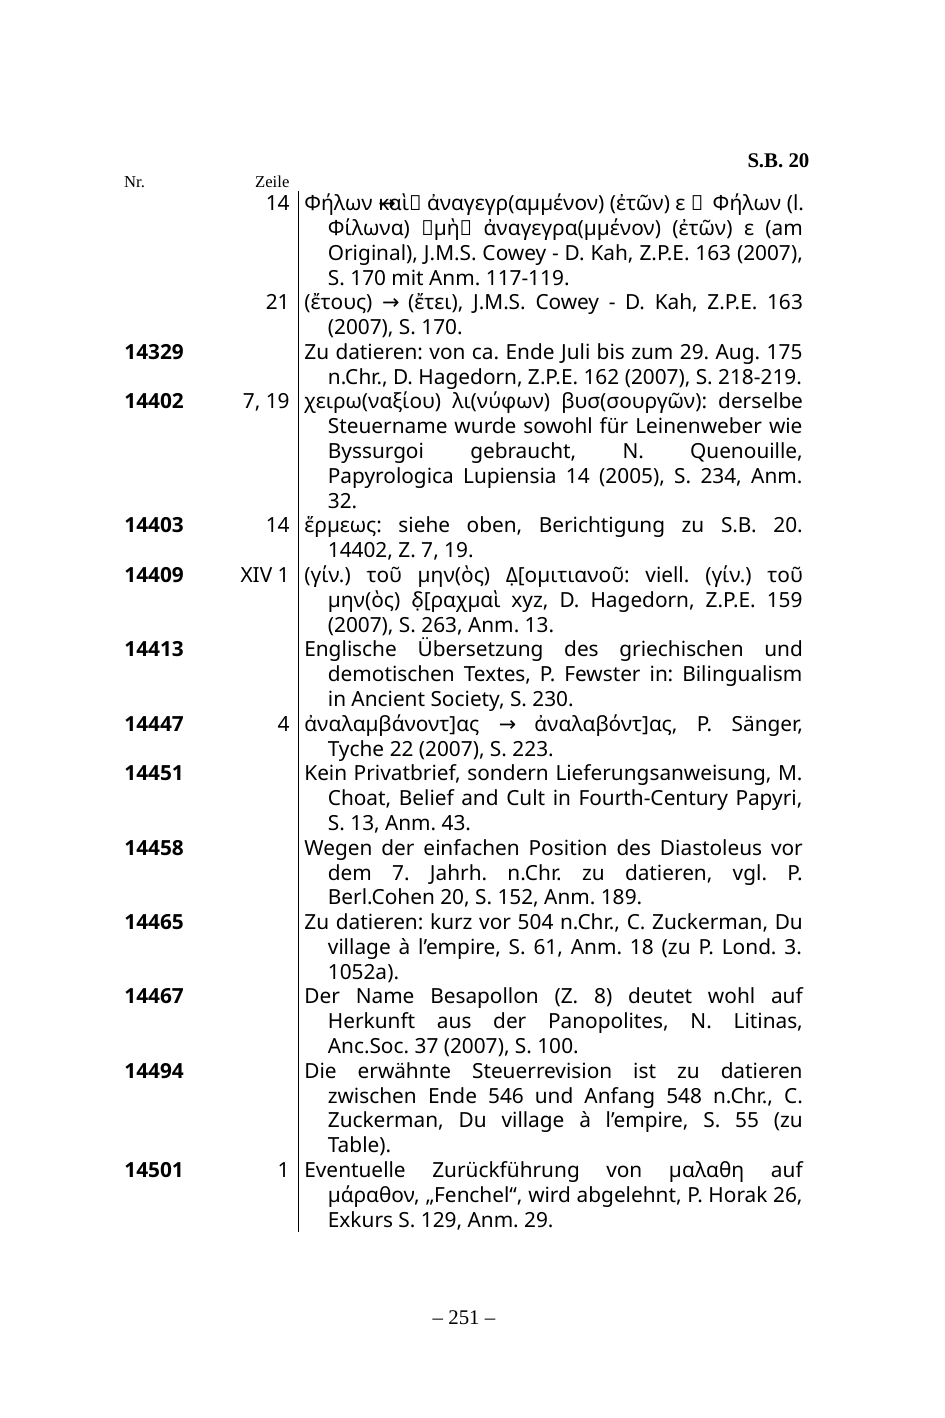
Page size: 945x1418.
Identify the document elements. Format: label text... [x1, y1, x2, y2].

table_cell (γίν.) τοῦ μην(ὸς) Δ̣[ομιτιανοῦ: viell. (γίν.) τοῦ μην(ὸς) δ̣[ραχμαὶ xyz, D. Hagedorn, Z.P.E. 159 (2007), S. 263, Anm. 13. [299, 563, 809, 637]
table_cell 21 [207, 290, 298, 339]
table_cell 14409 [118, 563, 207, 637]
table_cell Φήλων καὶ ἀναγεγρ(αμμένον) (ἐτῶν) ε → Φήλων (l. Φίλωνα) μὴ ἀναγεγρα(μμένον) (ἐτῶν) ε (am Original), J.M.S. Cowey - D. Kah, Z.P.E. 163 (2007), S. 170 mit Anm. 117-119. [299, 191, 809, 290]
table_cell 14329 [118, 340, 298, 389]
table_cell 14 [207, 191, 298, 290]
table_cell 14465 [118, 910, 298, 984]
table_cell 14467 [118, 984, 298, 1058]
table_cell [118, 191, 207, 290]
table_cell 14494 [118, 1059, 298, 1158]
table_cell Eventuelle Zurückführung von μαλαθη auf μάραθον, „Fenchel“, wird abgelehnt, P. Horak 26, Exkurs S. 129, Anm. 29. [299, 1158, 809, 1232]
table_cell χειρω(ναξίου) λι(νύφων) βυσ(σουργῶν): derselbe Steuername wurde sowohl für Leinenweber wie Byssurgoi gebraucht, N. Quenouille, Papyrologica Lupiensia 14 (2005), S. 234, Anm. 32. [299, 389, 809, 513]
table_cell 14402 [118, 389, 207, 513]
table_cell Der Name Besapollon (Z. 8) deutet wohl auf Herkunft aus der Panopolites, N. Litinas, Anc.Soc. 37 (2007), S. 100. [299, 984, 809, 1058]
table_cell 14447 [118, 711, 207, 761]
table_cell Wegen der einfachen Position des Diastoleus vor dem 7. Jahrh. n.Chr. zu datieren, vgl. P. Berl.Cohen 20, S. 152, Anm. 189. [299, 835, 809, 910]
table_cell 14413 [118, 637, 298, 711]
table_cell ἕρμεως: siehe oben, Berichtigung zu S.B. 20. 14402, Z. 7, 19. [299, 513, 809, 563]
table_cell ἀναλαμβάνοντ]ας → ἀναλαβόντ]ας, P. Sänger, Tyche 22 (2007), S. 223. [299, 711, 809, 761]
table_cell Die erwähnte Steuerrevision ist zu datieren zwischen Ende 546 und Anfang 548 n.Chr., C. Zuckerman, Du village à l’empire, S. 55 (zu Table). [299, 1059, 809, 1158]
table_cell 14458 [118, 835, 298, 910]
table_cell 4 [207, 711, 298, 761]
table_cell [118, 290, 207, 339]
table_cell 14 [207, 513, 298, 563]
table_cell 14451 [118, 761, 298, 835]
table_cell 7, 19 [207, 389, 298, 513]
table_cell Zu datieren: kurz vor 504 n.Chr., C. Zuckerman, Du village à l’empire, S. 61, Anm. 18 (zu P. Lond. 3. 1052a). [299, 910, 809, 984]
table_cell 14403 [118, 513, 207, 563]
table_cell 14501 [118, 1158, 207, 1232]
table_cell Kein Privatbrief, sondern Lieferungsanweisung, M. Choat, Belief and Cult in Fourth-Century Papyri, S. 13, Anm. 43. [299, 761, 809, 835]
table_cell XIV 1 [207, 563, 298, 637]
table_cell (ἔτους) → (ἔτει), J.M.S. Cowey - D. Kah, Z.P.E. 163 (2007), S. 170. [299, 290, 809, 339]
table_cell 1 [207, 1158, 298, 1232]
table_cell Englische Übersetzung des griechischen und demotischen Textes, P. Fewster in: Bilingualism in Ancient Society, S. 230. [299, 637, 809, 711]
table_cell Zu datieren: von ca. Ende Juli bis zum 29. Aug. 175 n.Chr., D. Hagedorn, Z.P.E. 162 (2007), S. 218-219. [299, 340, 809, 389]
